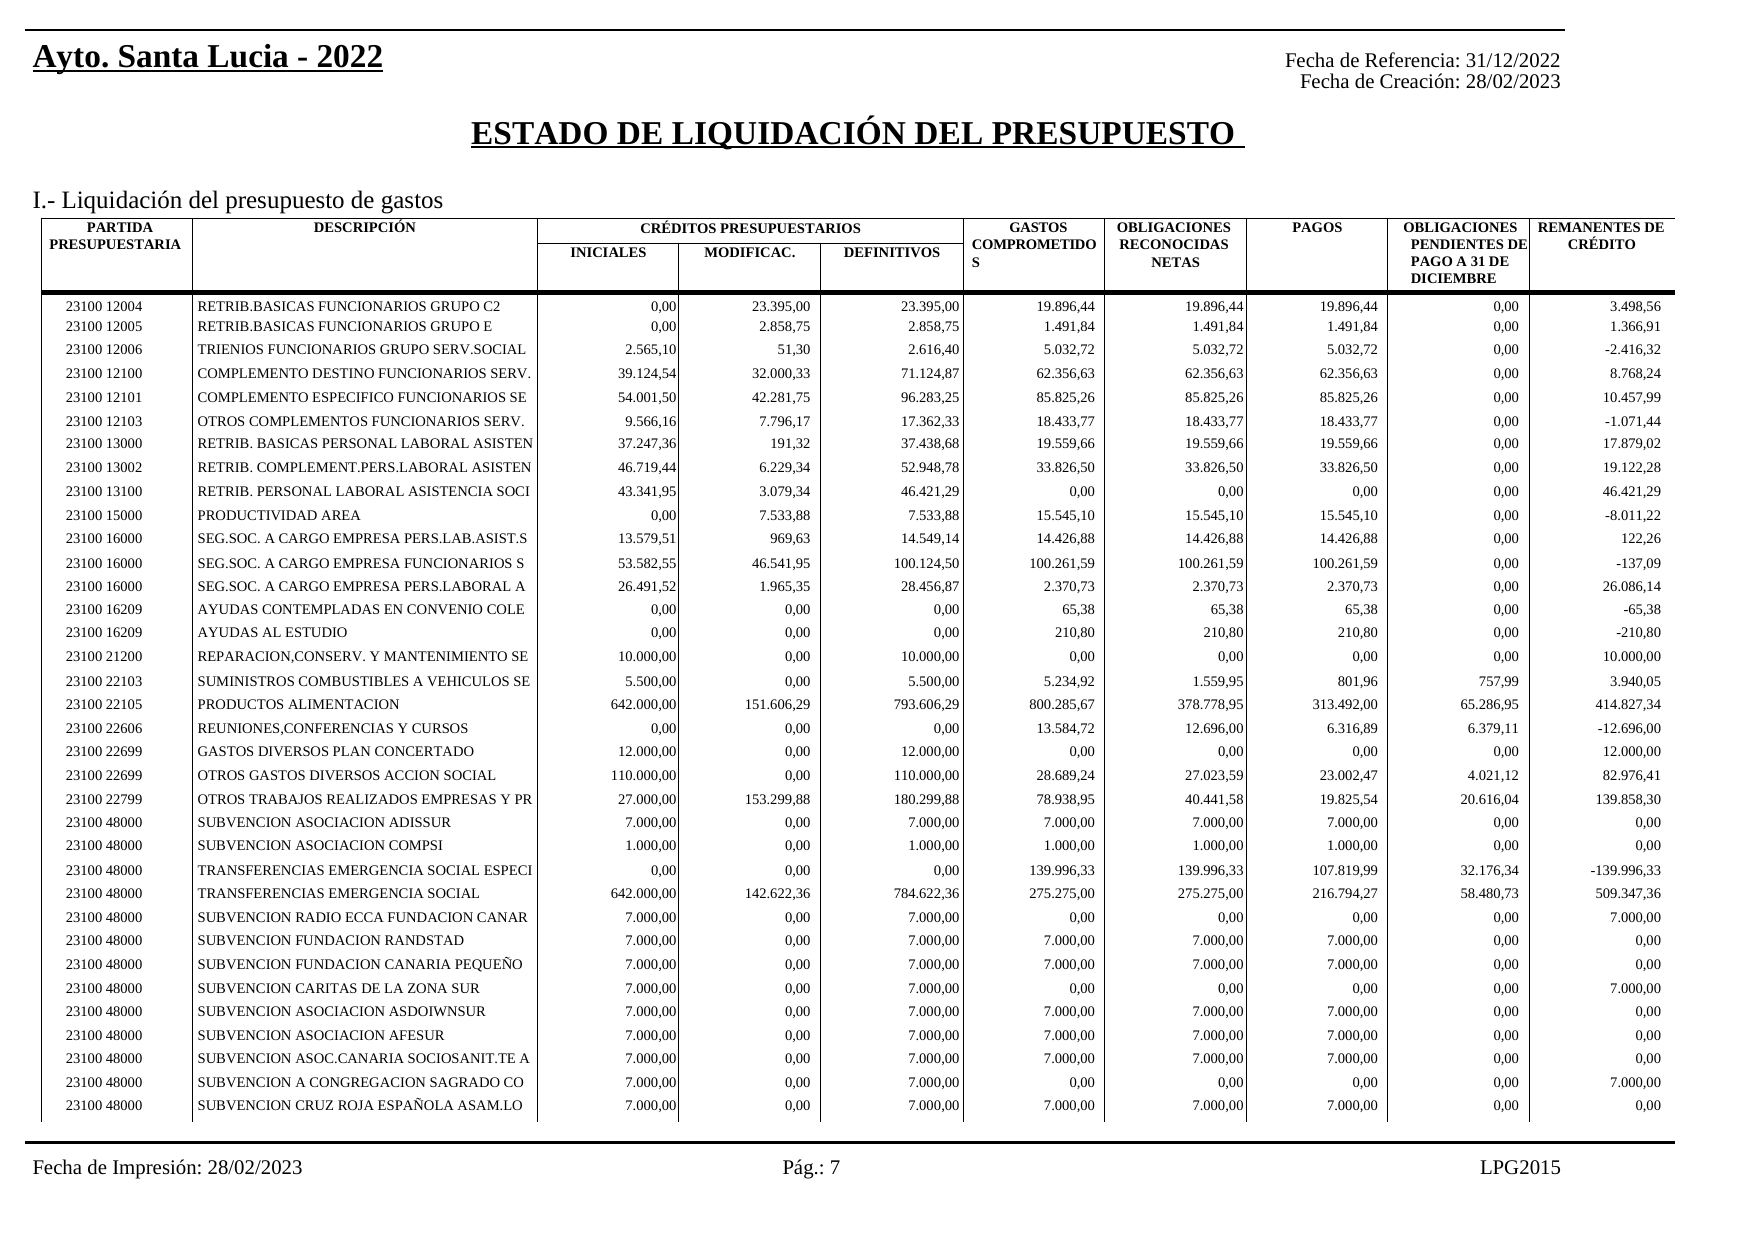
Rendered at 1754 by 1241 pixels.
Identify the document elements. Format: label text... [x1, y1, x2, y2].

table_cell 46.421,29 [821, 479, 963, 503]
text I.- Liquidación del presupuesto de gastos [32, 187, 1674, 214]
table_cell OTROS COMPLEMENTOS FUNCIONARIOS SERV. [193, 409, 537, 431]
table_cell 7.000,00 [538, 905, 678, 928]
table_cell 23100 48000 [42, 811, 192, 834]
table_cell 71.124,87 [821, 361, 963, 384]
table_cell 7.000,00 [1247, 1023, 1387, 1046]
table_cell 7.000,00 [1247, 1000, 1387, 1023]
table_cell 23100 13000 [42, 431, 192, 456]
table_cell 0,00 [679, 1071, 820, 1094]
text ESTADO DE LIQUIDACIÓN DEL PRESUPUESTO [32, 113, 1674, 152]
table_cell 23100 48000 [42, 858, 192, 881]
table_cell 122,26 [1530, 526, 1675, 550]
table_cell 800.285,67 [964, 692, 1104, 716]
table_cell 0,00 [1530, 929, 1675, 952]
table_cell TRANSFERENCIAS EMERGENCIA SOCIAL ESPECI [193, 858, 537, 881]
table_cell 2.370,73 [1247, 574, 1387, 597]
table_cell 7.000,00 [964, 1000, 1104, 1023]
table_cell 14.426,88 [1105, 526, 1246, 550]
table_cell -1.071,44 [1530, 409, 1675, 431]
table_cell 2.370,73 [1105, 574, 1246, 597]
table_cell 23100 16209 [42, 621, 192, 644]
table_cell 7.000,00 [1247, 1046, 1387, 1071]
table_cell 7.000,00 [538, 1046, 678, 1071]
table_cell 0,00 [1388, 314, 1529, 337]
table_header CRÉDITOS PRESUPUESTARIOS [538, 219, 963, 242]
table_cell 5.500,00 [538, 669, 678, 692]
table_cell 15.545,10 [1247, 503, 1387, 526]
table_cell 0,00 [1388, 431, 1529, 456]
table_cell 7.000,00 [1105, 1094, 1246, 1122]
table_cell 23100 13002 [42, 456, 192, 479]
table_cell 784.622,36 [821, 881, 963, 905]
table_cell 8.768,24 [1530, 361, 1675, 384]
table_cell 7.000,00 [821, 976, 963, 999]
table_cell 10.457,99 [1530, 385, 1675, 408]
table_cell 1.000,00 [964, 834, 1104, 857]
table_cell 0,00 [964, 740, 1104, 763]
table_cell 7.000,00 [1247, 952, 1387, 976]
table_cell 0,00 [679, 834, 820, 857]
table_cell 23100 22699 [42, 740, 192, 763]
table_cell DEFINITIVOS [821, 244, 963, 290]
table_cell 100.261,59 [1247, 550, 1387, 574]
table_cell 37.438,68 [821, 431, 963, 456]
table_cell 0,00 [1105, 645, 1246, 668]
table_cell 151.606,29 [679, 692, 820, 716]
table_cell 7.533,88 [679, 503, 820, 526]
table_header DESCRIPCIÓN [193, 219, 537, 290]
table_cell 210,80 [964, 621, 1104, 644]
table_cell 19.896,44 [1105, 295, 1246, 313]
table_cell 23100 48000 [42, 976, 192, 999]
table_cell SUBVENCION FUNDACION RANDSTAD [193, 929, 537, 952]
table_cell 1.000,00 [538, 834, 678, 857]
table_cell 58.480,73 [1388, 881, 1529, 905]
table_cell 0,00 [1530, 1023, 1675, 1046]
table_cell 0,00 [1388, 740, 1529, 763]
table_cell 12.696,00 [1105, 716, 1246, 739]
table_header PARTIDA PRESUPUESTARIA [42, 219, 192, 290]
table_cell 6.229,34 [679, 456, 820, 479]
table_cell 0,00 [1530, 952, 1675, 976]
table_cell 0,00 [538, 314, 678, 337]
table_cell 23100 16000 [42, 550, 192, 574]
table_cell 23100 48000 [42, 1046, 192, 1071]
table_cell 15.545,10 [1105, 503, 1246, 526]
table_cell 7.000,00 [538, 1094, 678, 1122]
table_cell REPARACION,CONSERV. Y MANTENIMIENTO SE [193, 645, 537, 668]
table_cell 23100 48000 [42, 834, 192, 857]
table_cell 65,38 [964, 597, 1104, 621]
table_cell 0,00 [1105, 479, 1246, 503]
table_cell 7.000,00 [1105, 1000, 1246, 1023]
table_cell SUBVENCION ASOC.CANARIA SOCIOSANIT.TE A [193, 1046, 537, 1071]
table_cell 0,00 [1388, 526, 1529, 550]
table_cell 0,00 [964, 976, 1104, 999]
table_cell 2.565,10 [538, 338, 678, 361]
table_cell 23100 22606 [42, 716, 192, 739]
table_cell 0,00 [679, 763, 820, 786]
table_cell OTROS GASTOS DIVERSOS ACCION SOCIAL [193, 763, 537, 786]
table_cell 7.000,00 [538, 1023, 678, 1046]
table_cell RETRIB. COMPLEMENT.PERS.LABORAL ASISTEN [193, 456, 537, 479]
table_cell 46.541,95 [679, 550, 820, 574]
table_cell 85.825,26 [1105, 385, 1246, 408]
table_cell SEG.SOC. A CARGO EMPRESA PERS.LAB.ASIST.S [193, 526, 537, 550]
table_cell 43.341,95 [538, 479, 678, 503]
table_cell COMPLEMENTO ESPECIFICO FUNCIONARIOS SE [193, 385, 537, 408]
table_cell 19.559,66 [1247, 431, 1387, 456]
table_cell 7.000,00 [538, 1000, 678, 1023]
table_cell RETRIB.BASICAS FUNCIONARIOS GRUPO E [193, 314, 537, 337]
table_cell 2.858,75 [679, 314, 820, 337]
table_cell 26.086,14 [1530, 574, 1675, 597]
table_cell 0,00 [1105, 740, 1246, 763]
table_cell SUMINISTROS COMBUSTIBLES A VEHICULOS SE [193, 669, 537, 692]
table_cell 0,00 [1388, 479, 1529, 503]
table_cell 801,96 [1247, 669, 1387, 692]
table_cell 13.584,72 [964, 716, 1104, 739]
table_cell 23100 22105 [42, 692, 192, 716]
table_cell 180.299,88 [821, 786, 963, 811]
table_cell 9.566,16 [538, 409, 678, 431]
table_cell 2.858,75 [821, 314, 963, 337]
table_cell 23100 12101 [42, 385, 192, 408]
table_cell 62.356,63 [964, 361, 1104, 384]
table_cell 1.000,00 [1247, 834, 1387, 857]
table_cell 85.825,26 [1247, 385, 1387, 408]
table_cell 0,00 [1388, 1023, 1529, 1046]
table_cell TRIENIOS FUNCIONARIOS GRUPO SERV.SOCIAL [193, 338, 537, 361]
table_cell 0,00 [1388, 295, 1529, 313]
table_cell 7.000,00 [964, 952, 1104, 976]
table_cell SUBVENCION ASOCIACION ASDOIWNSUR [193, 1000, 537, 1023]
table_cell 0,00 [538, 716, 678, 739]
table_cell 0,00 [1388, 503, 1529, 526]
table_cell 0,00 [1247, 905, 1387, 928]
table_cell GASTOS DIVERSOS PLAN CONCERTADO [193, 740, 537, 763]
table_cell 1.559,95 [1105, 669, 1246, 692]
table_cell SEG.SOC. A CARGO EMPRESA PERS.LABORAL A [193, 574, 537, 597]
table_cell 23100 48000 [42, 929, 192, 952]
table_cell 5.032,72 [1247, 338, 1387, 361]
table_cell 19.896,44 [1247, 295, 1387, 313]
table_cell 7.000,00 [821, 1023, 963, 1046]
table_cell 23100 12005 [42, 314, 192, 337]
table_cell 23.002,47 [1247, 763, 1387, 786]
table_cell 23100 48000 [42, 905, 192, 928]
table_cell 23100 16209 [42, 597, 192, 621]
table_cell 14.426,88 [964, 526, 1104, 550]
table_cell 12.000,00 [538, 740, 678, 763]
table_cell 52.948,78 [821, 456, 963, 479]
table_cell RETRIB. BASICAS PERSONAL LABORAL ASISTEN [193, 431, 537, 456]
table_cell 0,00 [1388, 621, 1529, 644]
table_cell 0,00 [1388, 929, 1529, 952]
table_cell 0,00 [1388, 409, 1529, 431]
table_cell 0,00 [1388, 905, 1529, 928]
table_cell 0,00 [679, 905, 820, 928]
table_cell 46.421,29 [1530, 479, 1675, 503]
table_cell 23100 12100 [42, 361, 192, 384]
table_cell 3.079,34 [679, 479, 820, 503]
table_cell 7.000,00 [538, 1071, 678, 1094]
table_cell 23100 48000 [42, 952, 192, 976]
table_cell 1.000,00 [821, 834, 963, 857]
table_cell 7.000,00 [1105, 929, 1246, 952]
table_cell 17.362,33 [821, 409, 963, 431]
table_cell 7.000,00 [964, 811, 1104, 834]
table_cell 7.000,00 [1105, 952, 1246, 976]
table_cell 32.176,34 [1388, 858, 1529, 881]
table_cell 0,00 [1388, 1046, 1529, 1071]
table_cell -2.416,32 [1530, 338, 1675, 361]
table_cell 82.976,41 [1530, 763, 1675, 786]
table_cell 12.000,00 [821, 740, 963, 763]
table_cell 7.000,00 [538, 976, 678, 999]
table_cell 7.000,00 [1530, 1071, 1675, 1094]
table_cell -12.696,00 [1530, 716, 1675, 739]
table_cell 19.896,44 [964, 295, 1104, 313]
table_cell 19.122,28 [1530, 456, 1675, 479]
table_cell 0,00 [1247, 740, 1387, 763]
table_cell TRANSFERENCIAS EMERGENCIA SOCIAL [193, 881, 537, 905]
table_cell 3.498,56 [1530, 295, 1675, 313]
table_cell 0,00 [538, 597, 678, 621]
table_cell 18.433,77 [964, 409, 1104, 431]
table_cell 32.000,33 [679, 361, 820, 384]
table_cell 0,00 [1388, 811, 1529, 834]
table_cell SUBVENCION RADIO ECCA FUNDACION CANAR [193, 905, 537, 928]
table_cell 7.000,00 [964, 1094, 1104, 1122]
table_cell 7.000,00 [821, 1071, 963, 1094]
table_cell 0,00 [821, 716, 963, 739]
table_cell MODIFICAC. [679, 244, 820, 290]
table_cell 7.000,00 [821, 952, 963, 976]
table_cell 23100 48000 [42, 1023, 192, 1046]
table_cell 216.794,27 [1247, 881, 1387, 905]
table_cell 15.545,10 [964, 503, 1104, 526]
table_cell 1.965,35 [679, 574, 820, 597]
table_cell PRODUCTOS ALIMENTACION [193, 692, 537, 716]
table_cell -8.011,22 [1530, 503, 1675, 526]
table_cell 210,80 [1247, 621, 1387, 644]
table_cell 0,00 [1388, 361, 1529, 384]
table_cell 0,00 [1388, 338, 1529, 361]
table_cell RETRIB. PERSONAL LABORAL ASISTENCIA SOCI [193, 479, 537, 503]
table_cell 7.000,00 [1247, 811, 1387, 834]
table_cell 139.858,30 [1530, 786, 1675, 811]
table_cell 0,00 [1530, 834, 1675, 857]
table_cell 275.275,00 [964, 881, 1104, 905]
table_cell 7.000,00 [538, 929, 678, 952]
table_cell 2.370,73 [964, 574, 1104, 597]
table_cell 0,00 [679, 1046, 820, 1071]
table_cell 0,00 [538, 621, 678, 644]
table_cell 23100 16000 [42, 526, 192, 550]
table_cell 18.433,77 [1105, 409, 1246, 431]
table_cell 0,00 [1247, 976, 1387, 999]
table_cell 7.000,00 [1530, 905, 1675, 928]
table_cell 100.261,59 [1105, 550, 1246, 574]
table_cell 5.032,72 [964, 338, 1104, 361]
table_cell 23.395,00 [679, 295, 820, 313]
table_cell 0,00 [1105, 905, 1246, 928]
table_cell 62.356,63 [1247, 361, 1387, 384]
table_header REMANENTES DE CRÉDITO [1530, 219, 1675, 290]
table_cell 23100 22103 [42, 669, 192, 692]
table_cell 0,00 [679, 669, 820, 692]
table_cell 0,00 [1388, 834, 1529, 857]
table_cell 1.491,84 [1105, 314, 1246, 337]
table_cell 65,38 [1105, 597, 1246, 621]
table_cell SUBVENCION CARITAS DE LA ZONA SUR [193, 976, 537, 999]
table_cell 7.796,17 [679, 409, 820, 431]
table_cell 7.000,00 [964, 929, 1104, 952]
table_cell 0,00 [679, 597, 820, 621]
table_cell 3.940,05 [1530, 669, 1675, 692]
table_cell 0,00 [964, 905, 1104, 928]
table_cell 0,00 [679, 716, 820, 739]
table_cell 0,00 [538, 858, 678, 881]
table_cell SUBVENCION CRUZ ROJA ESPAÑOLA ASAM.LO [193, 1094, 537, 1122]
table_cell 33.826,50 [1247, 456, 1387, 479]
table_cell 0,00 [538, 503, 678, 526]
table_cell 139.996,33 [1105, 858, 1246, 881]
table_cell 14.426,88 [1247, 526, 1387, 550]
table_cell 23100 48000 [42, 1071, 192, 1094]
table_cell 6.316,89 [1247, 716, 1387, 739]
table_cell 7.000,00 [821, 1046, 963, 1071]
table_cell 0,00 [679, 811, 820, 834]
table_cell 0,00 [1388, 385, 1529, 408]
table_cell SUBVENCION ASOCIACION COMPSI [193, 834, 537, 857]
table_cell 7.000,00 [964, 1023, 1104, 1046]
text Fecha de Creación: 28/02/2023 [1300, 75, 1674, 91]
table_cell -65,38 [1530, 597, 1675, 621]
table_cell 0,00 [1247, 479, 1387, 503]
table_cell 23100 16000 [42, 574, 192, 597]
table_header OBLIGACIONES RECONOCIDAS NETAS [1105, 219, 1246, 290]
table_cell 19.559,66 [964, 431, 1104, 456]
table_cell 100.124,50 [821, 550, 963, 574]
table_cell 10.000,00 [821, 645, 963, 668]
table_cell 23100 48000 [42, 881, 192, 905]
table_cell 642.000,00 [538, 881, 678, 905]
table_cell 27.000,00 [538, 786, 678, 811]
table_cell 1.000,00 [1105, 834, 1246, 857]
table_cell SUBVENCION A CONGREGACION SAGRADO CO [193, 1071, 537, 1094]
table_cell 0,00 [821, 597, 963, 621]
table_cell 23100 15000 [42, 503, 192, 526]
table_cell 7.000,00 [1105, 1046, 1246, 1071]
table_cell 0,00 [964, 645, 1104, 668]
table_cell SUBVENCION ASOCIACION ADISSUR [193, 811, 537, 834]
table_cell 7.000,00 [821, 1094, 963, 1122]
table_cell 642.000,00 [538, 692, 678, 716]
table_cell 0,00 [679, 952, 820, 976]
table_cell 0,00 [679, 1023, 820, 1046]
table_cell OTROS TRABAJOS REALIZADOS EMPRESAS Y PR [193, 786, 537, 811]
table_cell -139.996,33 [1530, 858, 1675, 881]
table_cell 65,38 [1247, 597, 1387, 621]
table_cell 0,00 [538, 295, 678, 313]
table_cell 96.283,25 [821, 385, 963, 408]
table_cell 757,99 [1388, 669, 1529, 692]
table_cell 37.247,36 [538, 431, 678, 456]
table_cell 5.234,92 [964, 669, 1104, 692]
table_cell 0,00 [679, 858, 820, 881]
table_cell 110.000,00 [538, 763, 678, 786]
table_cell 4.021,12 [1388, 763, 1529, 786]
table_cell 23100 12004 [42, 295, 192, 313]
table_cell 23100 22699 [42, 763, 192, 786]
table_cell 0,00 [1388, 574, 1529, 597]
table_cell 23100 12006 [42, 338, 192, 361]
table_cell 210,80 [1105, 621, 1246, 644]
table_cell 6.379,11 [1388, 716, 1529, 739]
table_cell 0,00 [1388, 976, 1529, 999]
table_cell AYUDAS AL ESTUDIO [193, 621, 537, 644]
table_cell 0,00 [1530, 1046, 1675, 1071]
table_cell 0,00 [964, 479, 1104, 503]
table_cell 0,00 [679, 645, 820, 668]
table_cell 40.441,58 [1105, 786, 1246, 811]
table_cell 23100 48000 [42, 1094, 192, 1122]
table_cell 0,00 [1530, 811, 1675, 834]
table_cell 2.616,40 [821, 338, 963, 361]
table_cell 7.000,00 [821, 1000, 963, 1023]
table_cell 62.356,63 [1105, 361, 1246, 384]
table_cell 7.000,00 [821, 905, 963, 928]
table_header OBLIGACIONES PENDIENTES DE PAGO A 31 DE DICIEMBRE [1388, 219, 1529, 290]
table_cell 0,00 [1105, 1071, 1246, 1094]
table_cell 100.261,59 [964, 550, 1104, 574]
text Fecha de Impresión: 28/02/2023 Pág.: 7 LPG2015 [32, 1156, 1674, 1179]
table_cell 0,00 [1388, 952, 1529, 976]
table_cell 26.491,52 [538, 574, 678, 597]
table_cell 414.827,34 [1530, 692, 1675, 716]
table_cell 28.689,24 [964, 763, 1104, 786]
table_cell 378.778,95 [1105, 692, 1246, 716]
table_cell 275.275,00 [1105, 881, 1246, 905]
table_cell 78.938,95 [964, 786, 1104, 811]
table_cell 7.000,00 [1247, 929, 1387, 952]
table_cell 18.433,77 [1247, 409, 1387, 431]
table_cell 7.000,00 [1105, 811, 1246, 834]
table_cell 0,00 [1388, 1094, 1529, 1122]
table_cell 33.826,50 [964, 456, 1104, 479]
table_cell 7.533,88 [821, 503, 963, 526]
table_cell 191,32 [679, 431, 820, 456]
table_header PAGOS [1247, 219, 1387, 290]
table_cell 20.616,04 [1388, 786, 1529, 811]
table_cell 23.395,00 [821, 295, 963, 313]
table_cell 0,00 [821, 858, 963, 881]
table_cell 0,00 [679, 1094, 820, 1122]
table_cell 51,30 [679, 338, 820, 361]
table_cell 7.000,00 [821, 811, 963, 834]
table_cell 53.582,55 [538, 550, 678, 574]
table_cell 10.000,00 [538, 645, 678, 668]
table_cell 12.000,00 [1530, 740, 1675, 763]
text Ayto. Santa Lucia - 2022 Fecha de Referencia: 31/12/2022 [32, 39, 1674, 75]
table_cell 509.347,36 [1530, 881, 1675, 905]
table_cell 0,00 [679, 929, 820, 952]
table_cell 46.719,44 [538, 456, 678, 479]
table_cell 27.023,59 [1105, 763, 1246, 786]
table_cell 0,00 [1105, 976, 1246, 999]
table_cell 0,00 [1388, 550, 1529, 574]
table_cell 153.299,88 [679, 786, 820, 811]
table_cell 54.001,50 [538, 385, 678, 408]
table_cell REUNIONES,CONFERENCIAS Y CURSOS [193, 716, 537, 739]
table_cell 65.286,95 [1388, 692, 1529, 716]
table_cell 7.000,00 [821, 929, 963, 952]
table_cell 85.825,26 [964, 385, 1104, 408]
table_cell -210,80 [1530, 621, 1675, 644]
table_cell 139.996,33 [964, 858, 1104, 881]
table_cell 313.492,00 [1247, 692, 1387, 716]
table_cell 793.606,29 [821, 692, 963, 716]
table_cell 5.032,72 [1105, 338, 1246, 361]
table_cell 142.622,36 [679, 881, 820, 905]
table_cell 23100 13100 [42, 479, 192, 503]
table_cell 23100 21200 [42, 645, 192, 668]
table_cell 0,00 [679, 976, 820, 999]
table_cell 33.826,50 [1105, 456, 1246, 479]
table_cell 7.000,00 [1530, 976, 1675, 999]
table_cell 23100 48000 [42, 1000, 192, 1023]
table_cell 0,00 [1530, 1000, 1675, 1023]
table_cell 14.549,14 [821, 526, 963, 550]
table_cell 5.500,00 [821, 669, 963, 692]
table_cell RETRIB.BASICAS FUNCIONARIOS GRUPO C2 [193, 295, 537, 313]
table_cell SEG.SOC. A CARGO EMPRESA FUNCIONARIOS S [193, 550, 537, 574]
table_cell 28.456,87 [821, 574, 963, 597]
table_cell 0,00 [1388, 1071, 1529, 1094]
table_cell 13.579,51 [538, 526, 678, 550]
table_cell 0,00 [964, 1071, 1104, 1094]
table_cell 0,00 [1247, 645, 1387, 668]
table_cell 10.000,00 [1530, 645, 1675, 668]
table_cell 19.825,54 [1247, 786, 1387, 811]
table_cell 969,63 [679, 526, 820, 550]
table_cell 0,00 [679, 740, 820, 763]
table_cell 7.000,00 [964, 1046, 1104, 1071]
table_cell -137,09 [1530, 550, 1675, 574]
table_cell 1.491,84 [964, 314, 1104, 337]
table_cell 7.000,00 [1247, 1094, 1387, 1122]
table_cell SUBVENCION FUNDACION CANARIA PEQUEÑO [193, 952, 537, 976]
table_cell 17.879,02 [1530, 431, 1675, 456]
table_cell 0,00 [1247, 1071, 1387, 1094]
table_cell 7.000,00 [538, 811, 678, 834]
table_cell COMPLEMENTO DESTINO FUNCIONARIOS SERV. [193, 361, 537, 384]
table_cell 0,00 [1388, 597, 1529, 621]
table_cell 0,00 [1388, 456, 1529, 479]
table_cell 42.281,75 [679, 385, 820, 408]
table_cell 39.124,54 [538, 361, 678, 384]
table_cell 0,00 [1388, 1000, 1529, 1023]
table_cell 1.491,84 [1247, 314, 1387, 337]
table_cell PRODUCTIVIDAD AREA [193, 503, 537, 526]
table_cell 0,00 [1530, 1094, 1675, 1122]
table_cell 1.366,91 [1530, 314, 1675, 337]
table_cell INICIALES [538, 244, 678, 290]
table_cell 107.819,99 [1247, 858, 1387, 881]
table_cell 7.000,00 [538, 952, 678, 976]
table_cell 110.000,00 [821, 763, 963, 786]
table_cell 0,00 [679, 621, 820, 644]
table_cell 7.000,00 [1105, 1023, 1246, 1046]
table_cell AYUDAS CONTEMPLADAS EN CONVENIO COLE [193, 597, 537, 621]
table_cell 23100 22799 [42, 786, 192, 811]
table_cell 0,00 [821, 621, 963, 644]
table_cell SUBVENCION ASOCIACION AFESUR [193, 1023, 537, 1046]
table_cell 19.559,66 [1105, 431, 1246, 456]
table_cell 23100 12103 [42, 409, 192, 431]
table_header GASTOS COMPROMETIDOS [964, 219, 1104, 290]
table_cell 0,00 [1388, 645, 1529, 668]
table_cell 0,00 [679, 1000, 820, 1023]
